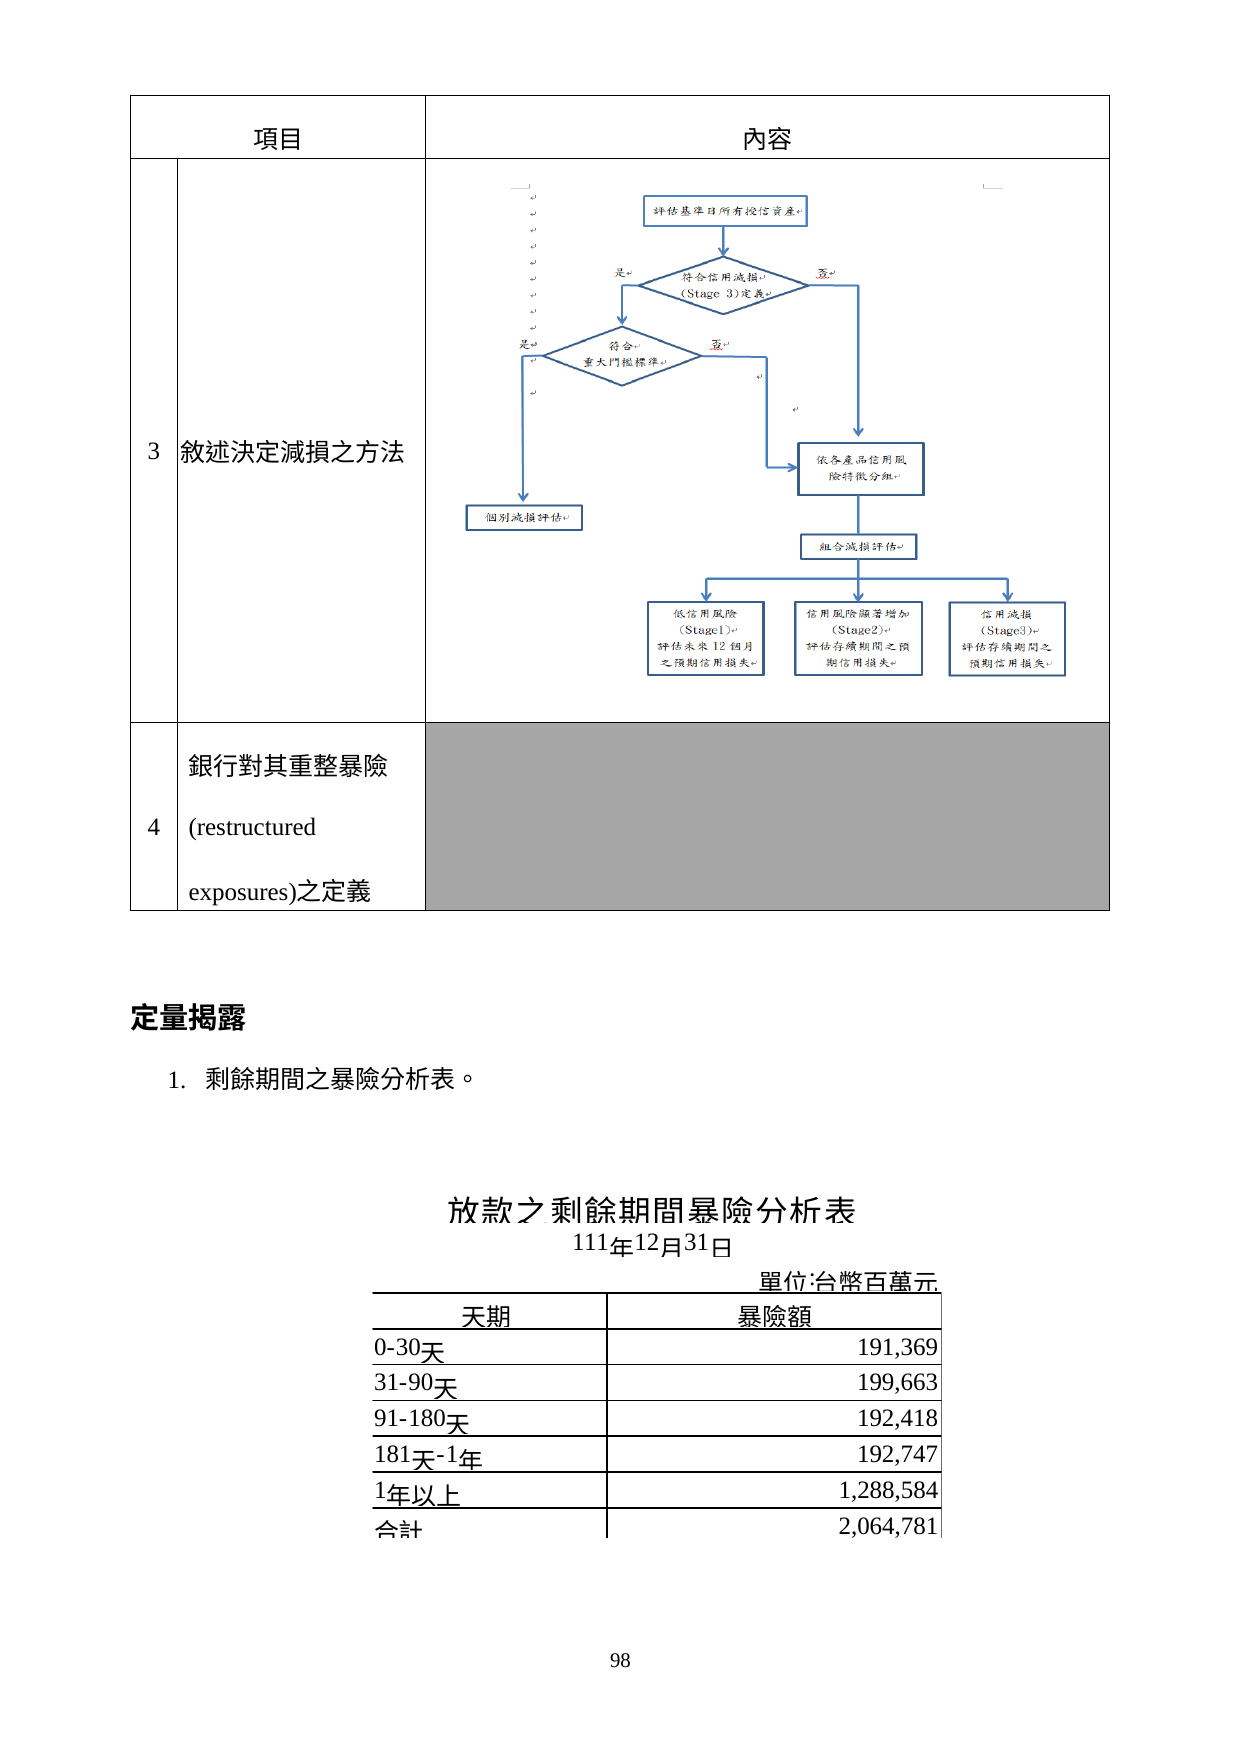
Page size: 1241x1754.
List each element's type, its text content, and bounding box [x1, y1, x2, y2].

table_cell [426, 723, 1109, 910]
table_header 內容 [426, 96, 1109, 158]
table_cell 4 [131, 723, 177, 910]
table_cell 3 [131, 159, 177, 722]
table_cell 敘述決定減損之方法 [178, 159, 425, 722]
table_cell [426, 159, 1109, 722]
list 剩餘期間之暴險分析表。 [167, 1036, 1110, 1099]
subtitle 定量揭露 [130, 974, 1110, 1036]
table_cell 銀行對其重整暴險(restructured exposures)之定義 [178, 723, 425, 910]
table_header 項目 [131, 96, 425, 158]
